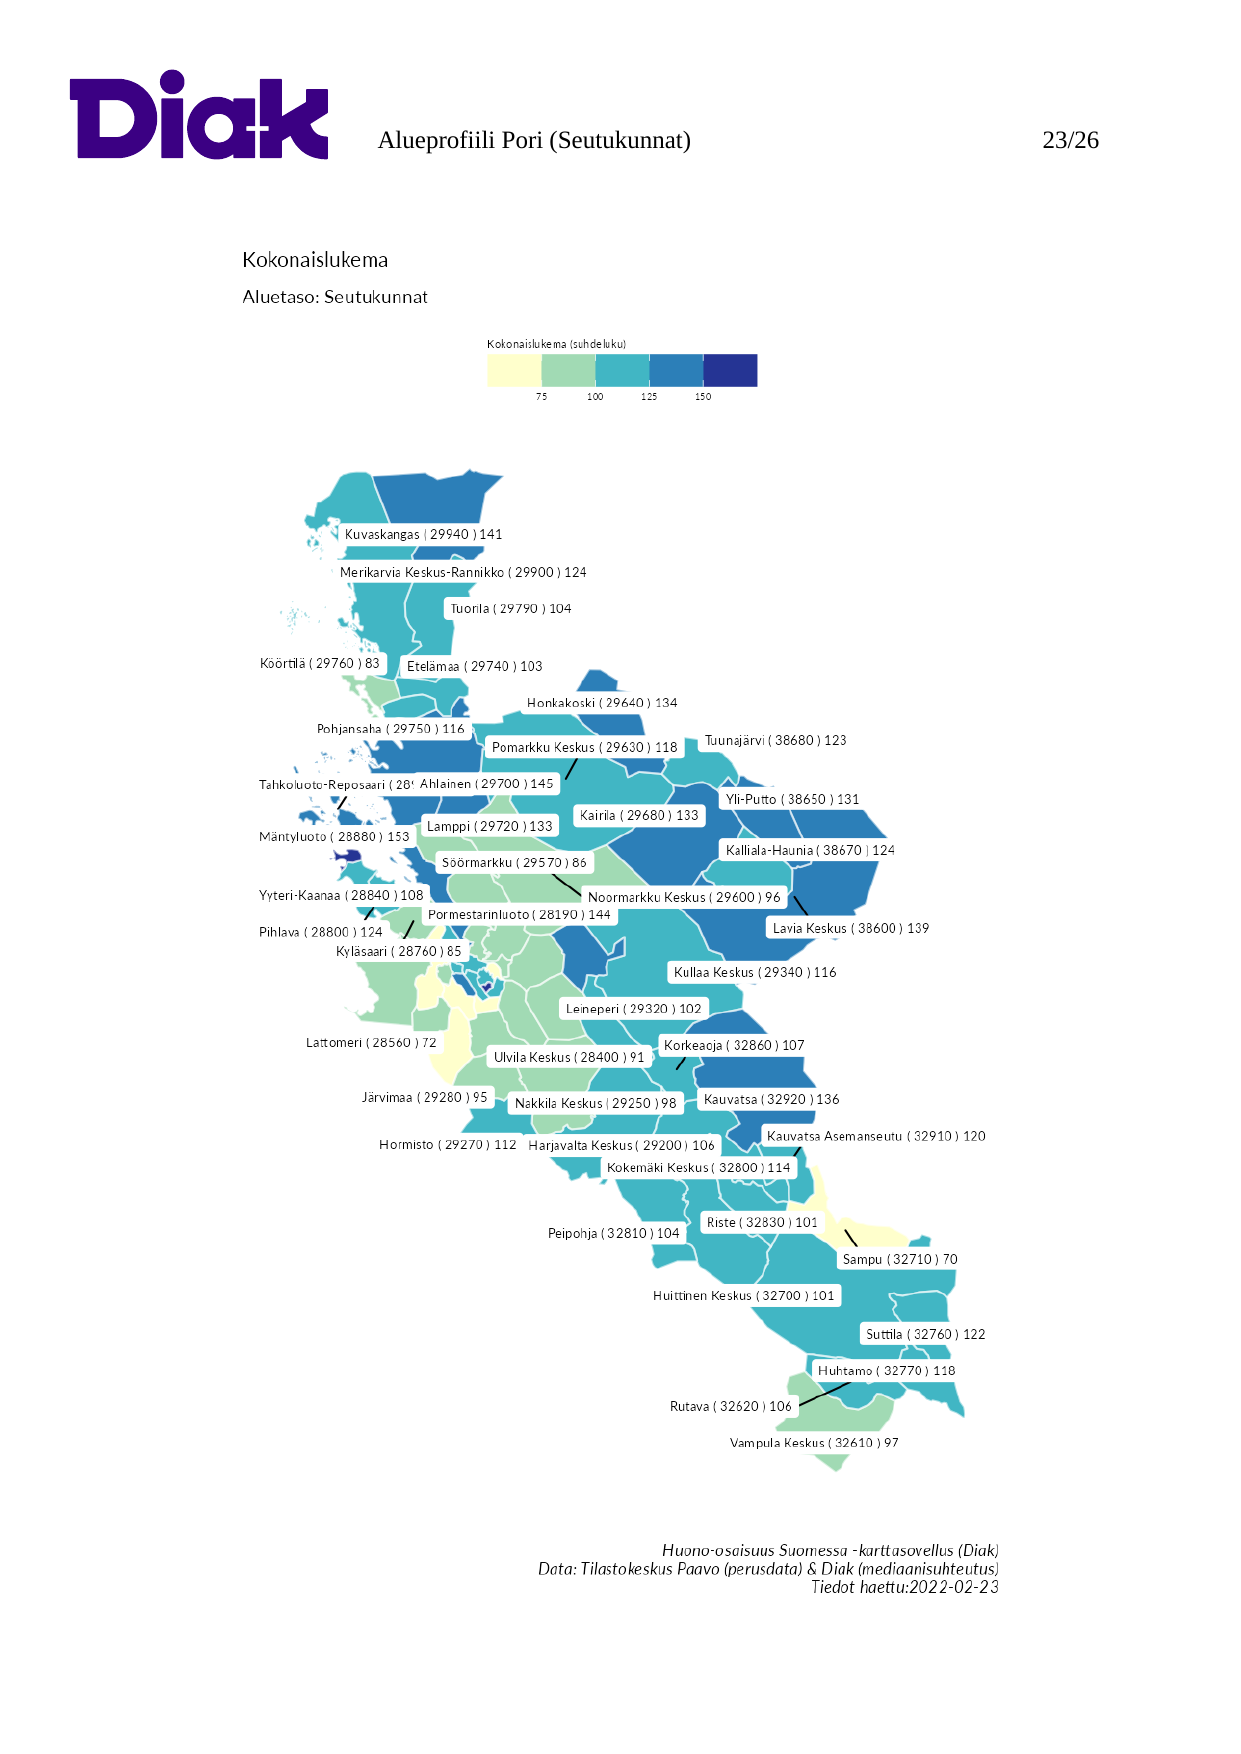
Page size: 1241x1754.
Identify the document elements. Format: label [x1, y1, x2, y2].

picture [61, 196, 1179, 1651]
